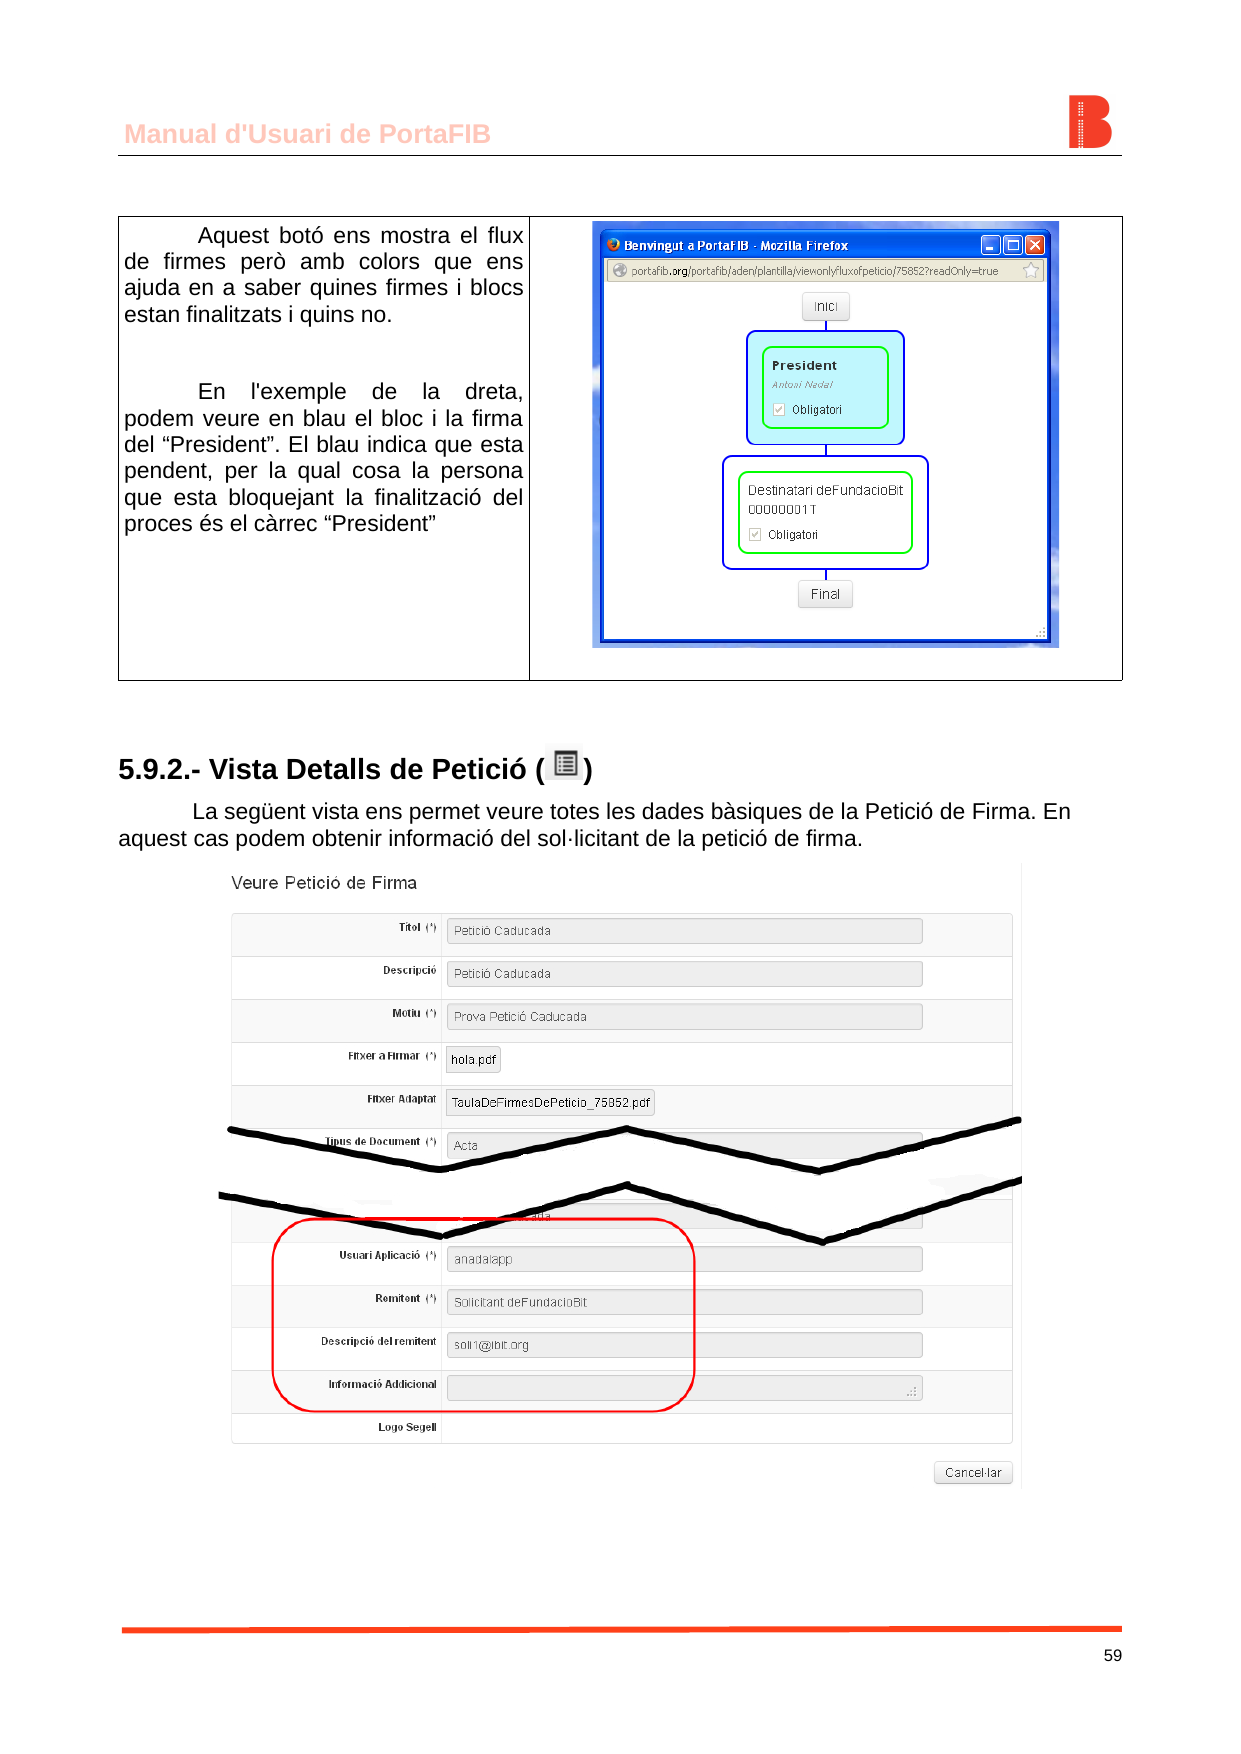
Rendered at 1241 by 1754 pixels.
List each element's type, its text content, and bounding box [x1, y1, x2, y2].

picture [1063, 94, 1117, 150]
subtitle Vista Detalls de Petició () [118, 744, 1122, 786]
picture [545, 743, 583, 780]
text La següent vista ens permet veure totes les dades bàsiques de la Petició de Firma. En aquest cas podem obtenir informació del sol·licitant de la petició de firma. [118, 798, 1122, 851]
table_header Aquest botó ens mostra el flux de firmes però amb colors que ens ajuda en a saber quines firmes i blocs estan finalitzats i quins no. En l'exemple de la dreta, podem veure en blau el bloc i la firma del “President”. El blau indica que esta pendent, per la qual cosa la persona que esta bloquejant la finalització del proces és el càrrec “President” [119, 217, 529, 680]
picture [592, 221, 1060, 648]
table_header [530, 217, 1122, 680]
picture [218, 863, 1022, 1489]
